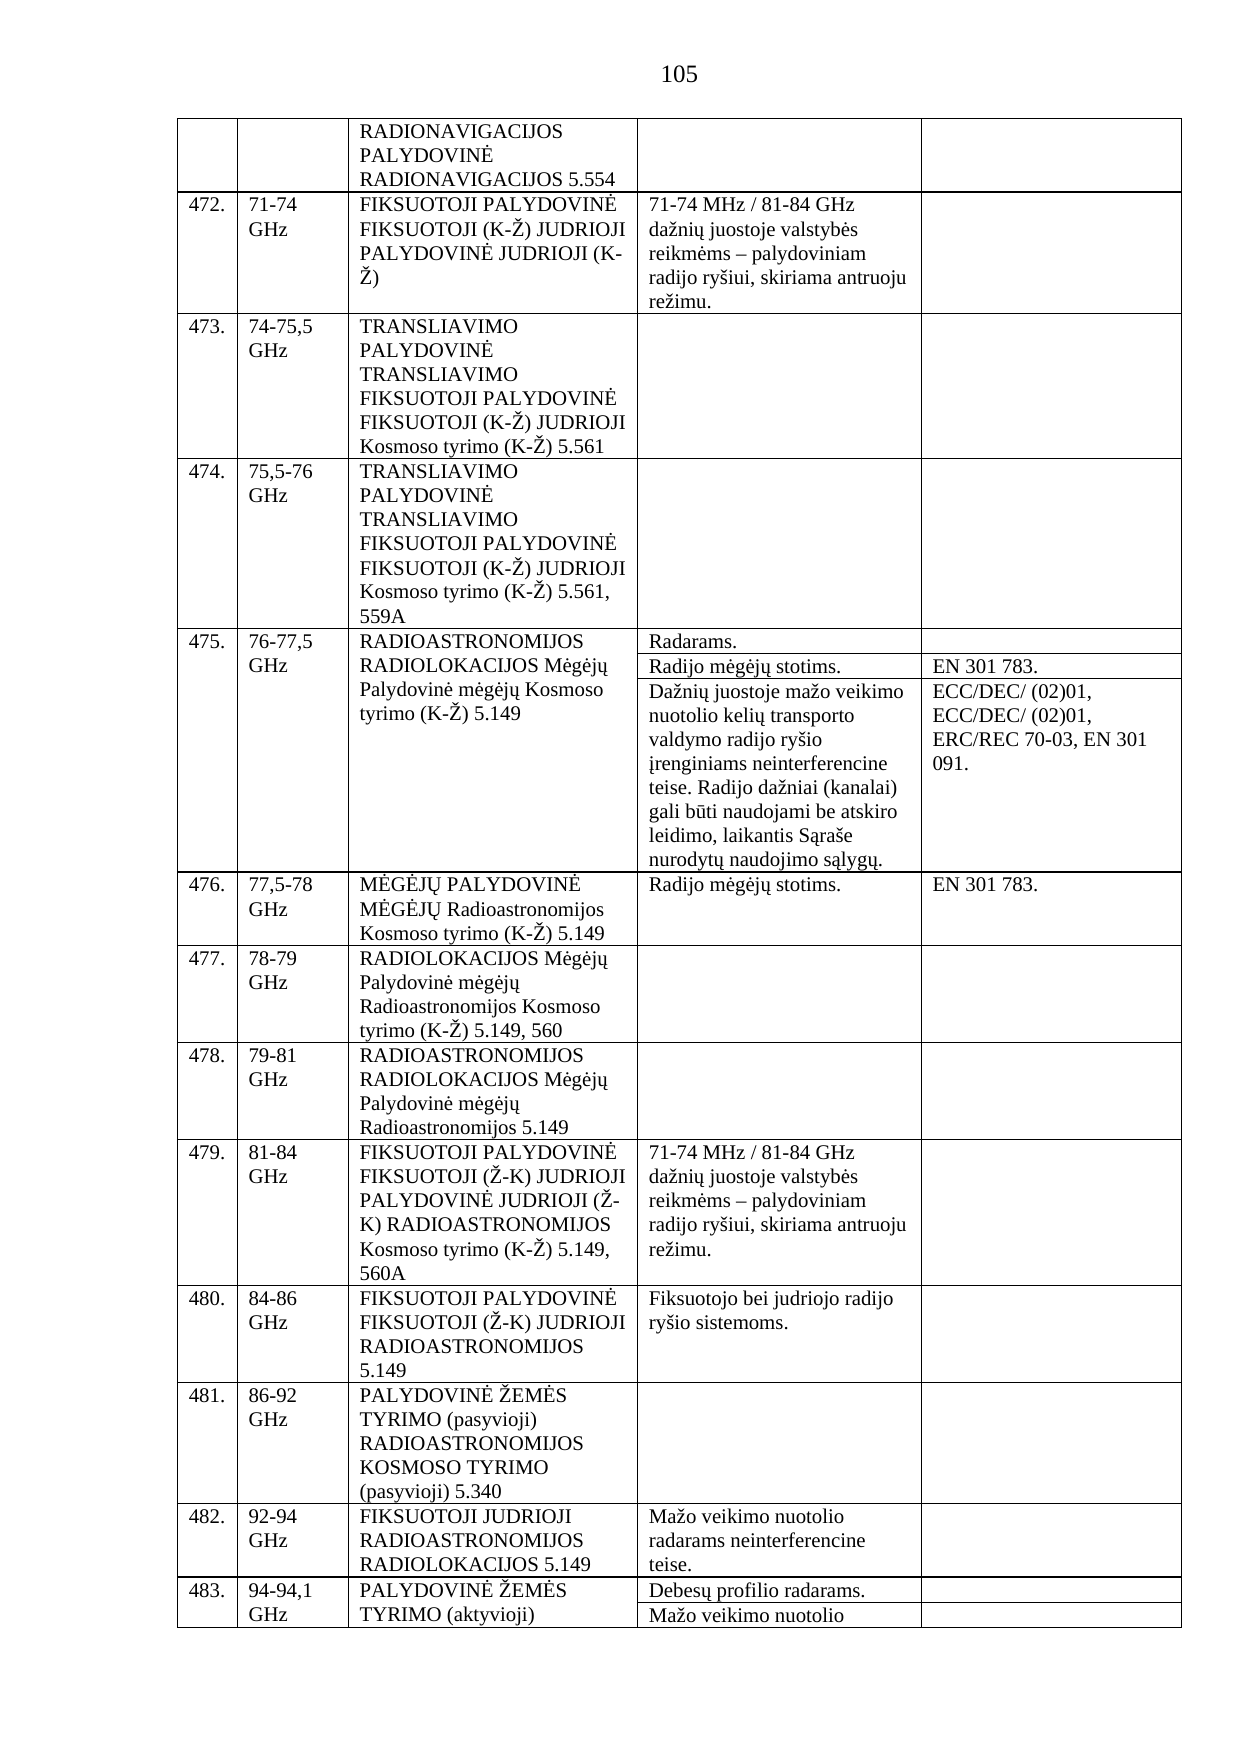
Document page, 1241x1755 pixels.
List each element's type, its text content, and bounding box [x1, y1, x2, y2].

table_cell EN 301 783. [922, 873, 1181, 944]
table_cell 477. [178, 946, 237, 1042]
table_cell 481. [178, 1383, 237, 1503]
table_cell 94-94,1 GHz [238, 1578, 348, 1627]
table_cell 78-79 GHz [238, 946, 348, 1042]
table_cell 71-74 MHz / 81-84 GHz dažnių juostoje valstybės reikmėms – palydoviniam radijo ryšiui, skiriama antruoju režimu. [638, 193, 921, 313]
table_cell MĖGĖJŲ PALYDOVINĖ MĖGĖJŲ Radioastronomijos Kosmoso tyrimo (K-Ž) 5.149 [349, 873, 637, 944]
table_cell [922, 1286, 1181, 1382]
table_cell Radijo mėgėjų stotims. [638, 654, 921, 678]
table_cell TRANSLIAVIMO PALYDOVINĖ TRANSLIAVIMO FIKSUOTOJI PALYDOVINĖ FIKSUOTOJI (K-Ž) JUDRIOJI Kosmoso tyrimo (K-Ž) 5.561 [349, 314, 637, 458]
table_cell 75,5-76 GHz [238, 459, 348, 628]
table_cell Mažo veikimo nuotolio [638, 1603, 921, 1627]
table_cell PALYDOVINĖ ŽEMĖS TYRIMO (pasyvioji) RADIOASTRONOMIJOS KOSMOSO TYRIMO (pasyvioji) 5.340 [349, 1383, 637, 1503]
table_cell EN 301 783. [922, 654, 1181, 678]
table_cell Debesų profilio radarams. [638, 1578, 921, 1602]
table_cell [922, 1043, 1181, 1139]
table_cell FIKSUOTOJI PALYDOVINĖ FIKSUOTOJI (Ž-K) JUDRIOJI RADIOASTRONOMIJOS 5.149 [349, 1286, 637, 1382]
table_cell 483. [178, 1578, 237, 1627]
table_cell Mažo veikimo nuotolio radarams neinterferencine teise. [638, 1504, 921, 1576]
table_cell [638, 946, 921, 1042]
table_cell 84-86 GHz [238, 1286, 348, 1382]
table_cell 473. [178, 314, 237, 458]
table_cell [638, 1383, 921, 1503]
table_cell [922, 946, 1181, 1042]
table_cell 476. [178, 873, 237, 944]
table_cell RADIONAVIGACIJOS PALYDOVINĖ RADIONAVIGACIJOS 5.554 [349, 119, 637, 191]
table_cell [922, 314, 1181, 458]
table_cell Fiksuotojo bei judriojo radijo ryšio sistemoms. [638, 1286, 921, 1382]
table_cell 478. [178, 1043, 237, 1139]
table_cell 71-74 GHz [238, 193, 348, 313]
table_cell 86-92 GHz [238, 1383, 348, 1503]
table_cell [922, 193, 1181, 313]
table_cell [922, 1578, 1181, 1602]
table_cell 79-81 GHz [238, 1043, 348, 1139]
table_cell RADIOASTRONOMIJOS RADIOLOKACIJOS Mėgėjų Palydovinė mėgėjų Radioastronomijos 5.149 [349, 1043, 637, 1139]
table_cell FIKSUOTOJI PALYDOVINĖ FIKSUOTOJI (K-Ž) JUDRIOJI PALYDOVINĖ JUDRIOJI (K-Ž) [349, 193, 637, 313]
table_cell Radijo mėgėjų stotims. [638, 873, 921, 944]
table_cell PALYDOVINĖ ŽEMĖS TYRIMO (aktyvioji) [349, 1578, 637, 1627]
table_cell ECC/DEC/ (02)01, ECC/DEC/ (02)01, ERC/REC 70-03, EN 301 091. [922, 679, 1181, 871]
table_cell [638, 314, 921, 458]
table_cell [178, 119, 237, 191]
table_cell 474. [178, 459, 237, 628]
table_cell 92-94 GHz [238, 1504, 348, 1576]
table_cell 472. [178, 193, 237, 313]
table_cell [922, 1504, 1181, 1576]
table_cell [638, 1043, 921, 1139]
table_cell 76-77,5 GHz [238, 629, 348, 871]
table_cell 74-75,5 GHz [238, 314, 348, 458]
table_cell [922, 1383, 1181, 1503]
table_cell 480. [178, 1286, 237, 1382]
table_cell 475. [178, 629, 237, 871]
table_cell TRANSLIAVIMO PALYDOVINĖ TRANSLIAVIMO FIKSUOTOJI PALYDOVINĖ FIKSUOTOJI (K-Ž) JUDRIOJI Kosmoso tyrimo (K-Ž) 5.561, 559A [349, 459, 637, 628]
table_cell 81-84 GHz [238, 1140, 348, 1284]
table_cell [922, 119, 1181, 191]
table_cell RADIOASTRONOMIJOS RADIOLOKACIJOS Mėgėjų Palydovinė mėgėjų Kosmoso tyrimo (K-Ž) 5.149 [349, 629, 637, 871]
table_cell Dažnių juostoje mažo veikimo nuotolio kelių transporto valdymo radijo ryšio įrenginiams neinterferencine teise. Radijo dažniai (kanalai) gali būti naudojami be atskiro leidimo, laikantis Sąraše nurodytų naudojimo sąlygų. [638, 679, 921, 871]
table_cell 71-74 MHz / 81-84 GHz dažnių juostoje valstybės reikmėms – palydoviniam radijo ryšiui, skiriama antruoju režimu. [638, 1140, 921, 1284]
table_cell [922, 459, 1181, 628]
table_cell 479. [178, 1140, 237, 1284]
table_cell FIKSUOTOJI PALYDOVINĖ FIKSUOTOJI (Ž-K) JUDRIOJI PALYDOVINĖ JUDRIOJI (Ž-K) RADIOASTRONOMIJOS Kosmoso tyrimo (K-Ž) 5.149, 560A [349, 1140, 637, 1284]
table_cell [638, 119, 921, 191]
table_cell RADIOLOKACIJOS Mėgėjų Palydovinė mėgėjų Radioastronomijos Kosmoso tyrimo (K-Ž) 5.149, 560 [349, 946, 637, 1042]
table_cell [922, 629, 1181, 653]
table_cell 77,5-78 GHz [238, 873, 348, 944]
table_cell 482. [178, 1504, 237, 1576]
table_cell [922, 1140, 1181, 1284]
table_cell [238, 119, 348, 191]
table_cell [638, 459, 921, 628]
table_cell FIKSUOTOJI JUDRIOJI RADIOASTRONOMIJOS RADIOLOKACIJOS 5.149 [349, 1504, 637, 1576]
table_cell Radarams. [638, 629, 921, 653]
table_cell [922, 1603, 1181, 1627]
